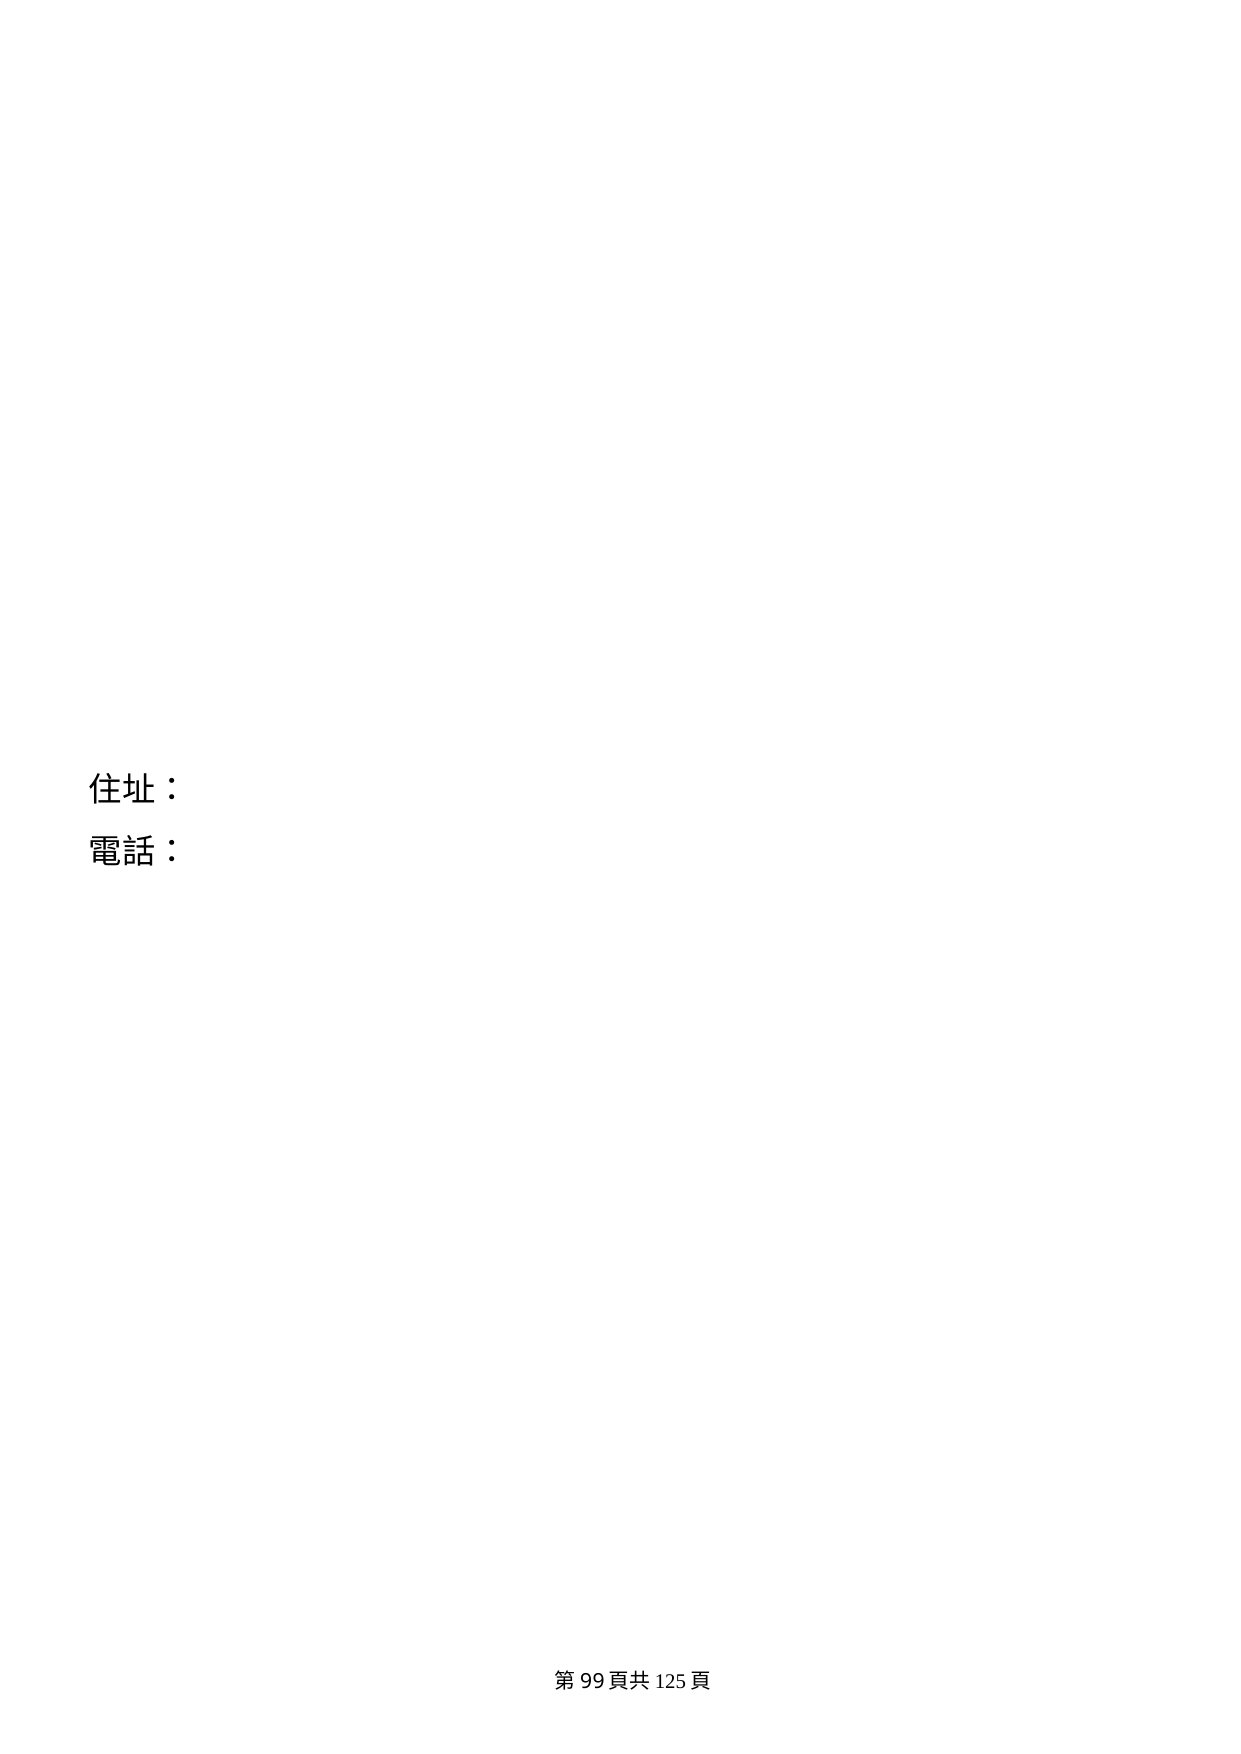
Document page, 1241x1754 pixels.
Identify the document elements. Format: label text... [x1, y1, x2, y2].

text 電話： [89, 807, 1152, 870]
text 住址： [89, 745, 1152, 807]
